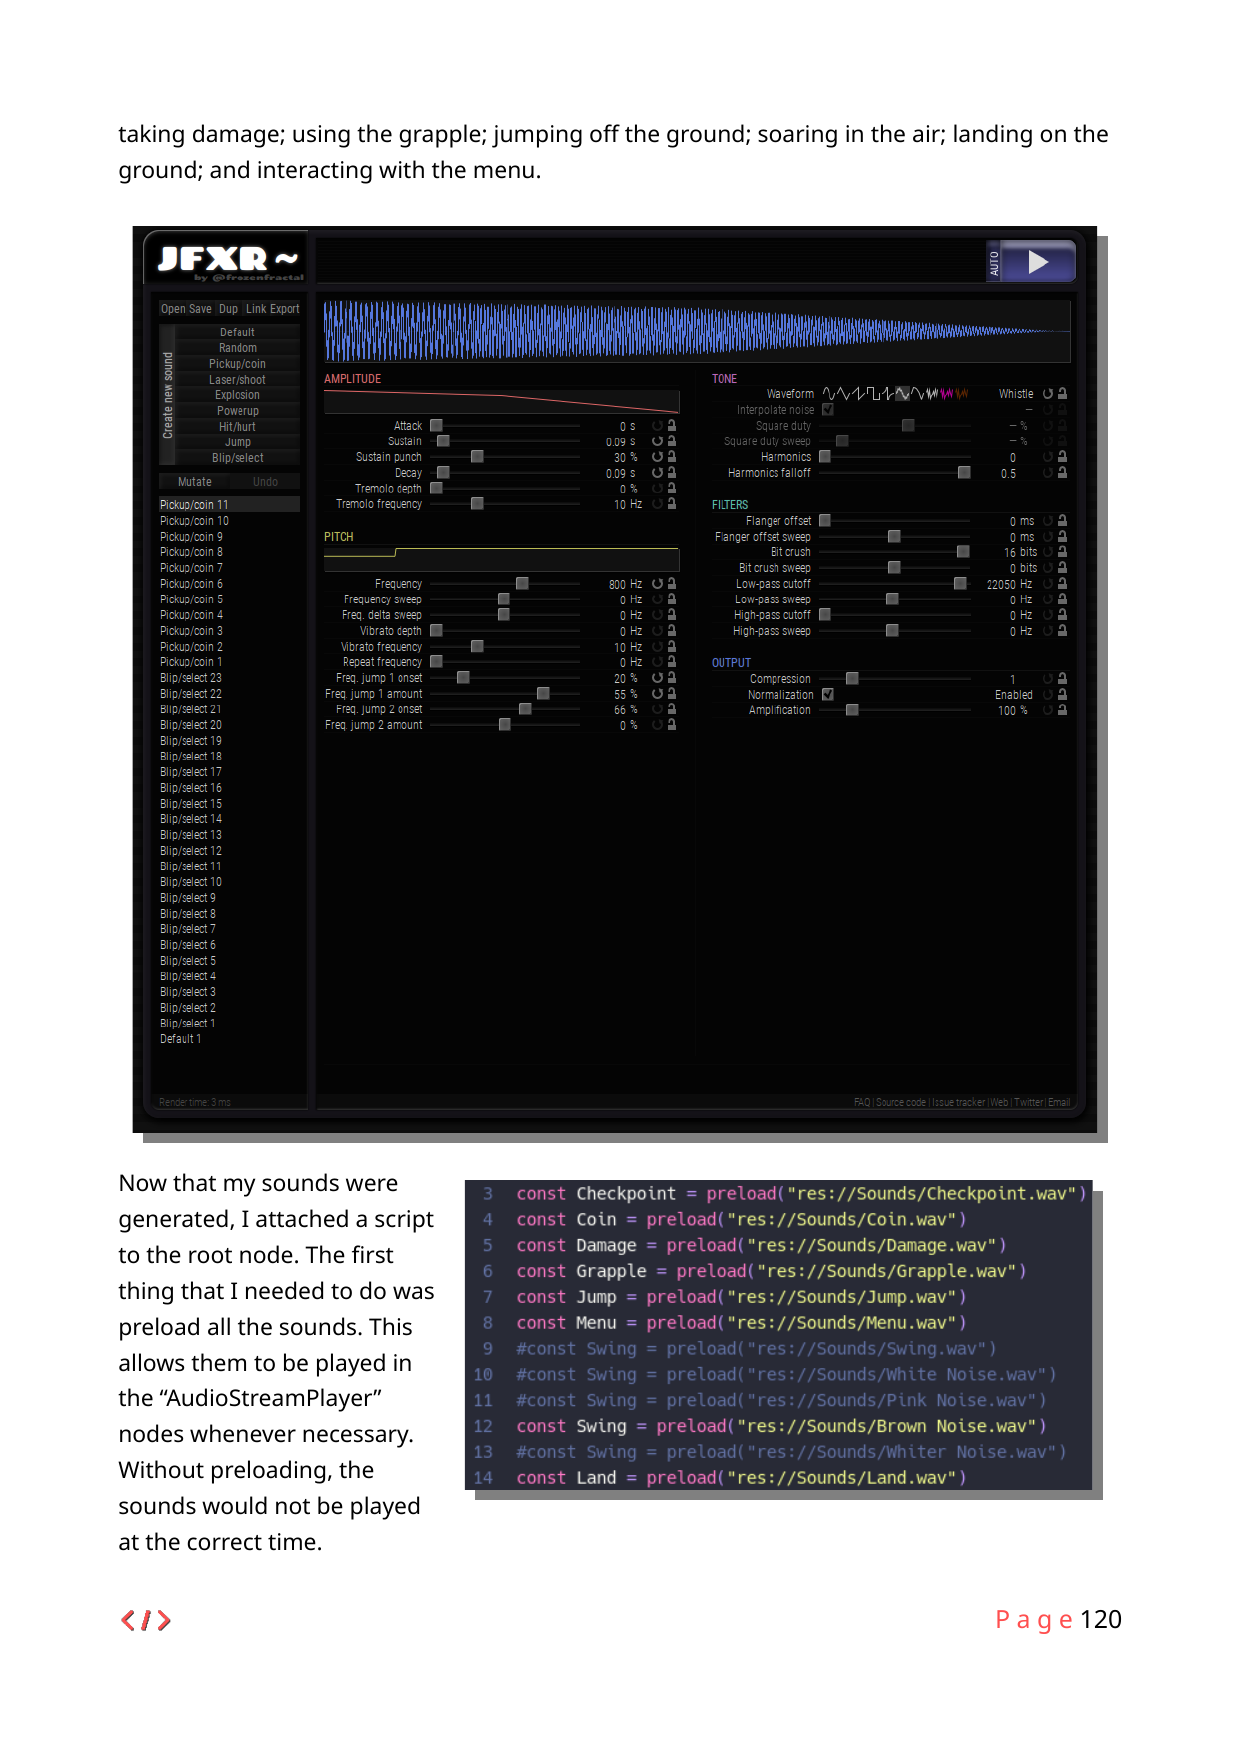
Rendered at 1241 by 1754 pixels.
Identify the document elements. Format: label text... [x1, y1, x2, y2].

text taking damage; using the grapple; jumping off the ground; soaring in the air; landing on the ground; and interacting with the menu. [118, 118, 1122, 185]
picture [132, 226, 1098, 1133]
text Now that my sounds were generated, I attached a script to the root node. The first thing that I needed to do was preload all the sounds. This allows them to be played in the “AudioStreamPlayer” nodes whenever necessary. Without preloading, the sounds would not be played at the correct time. [118, 204, 1122, 1557]
picture [116, 1591, 175, 1649]
picture [464, 1180, 1093, 1490]
